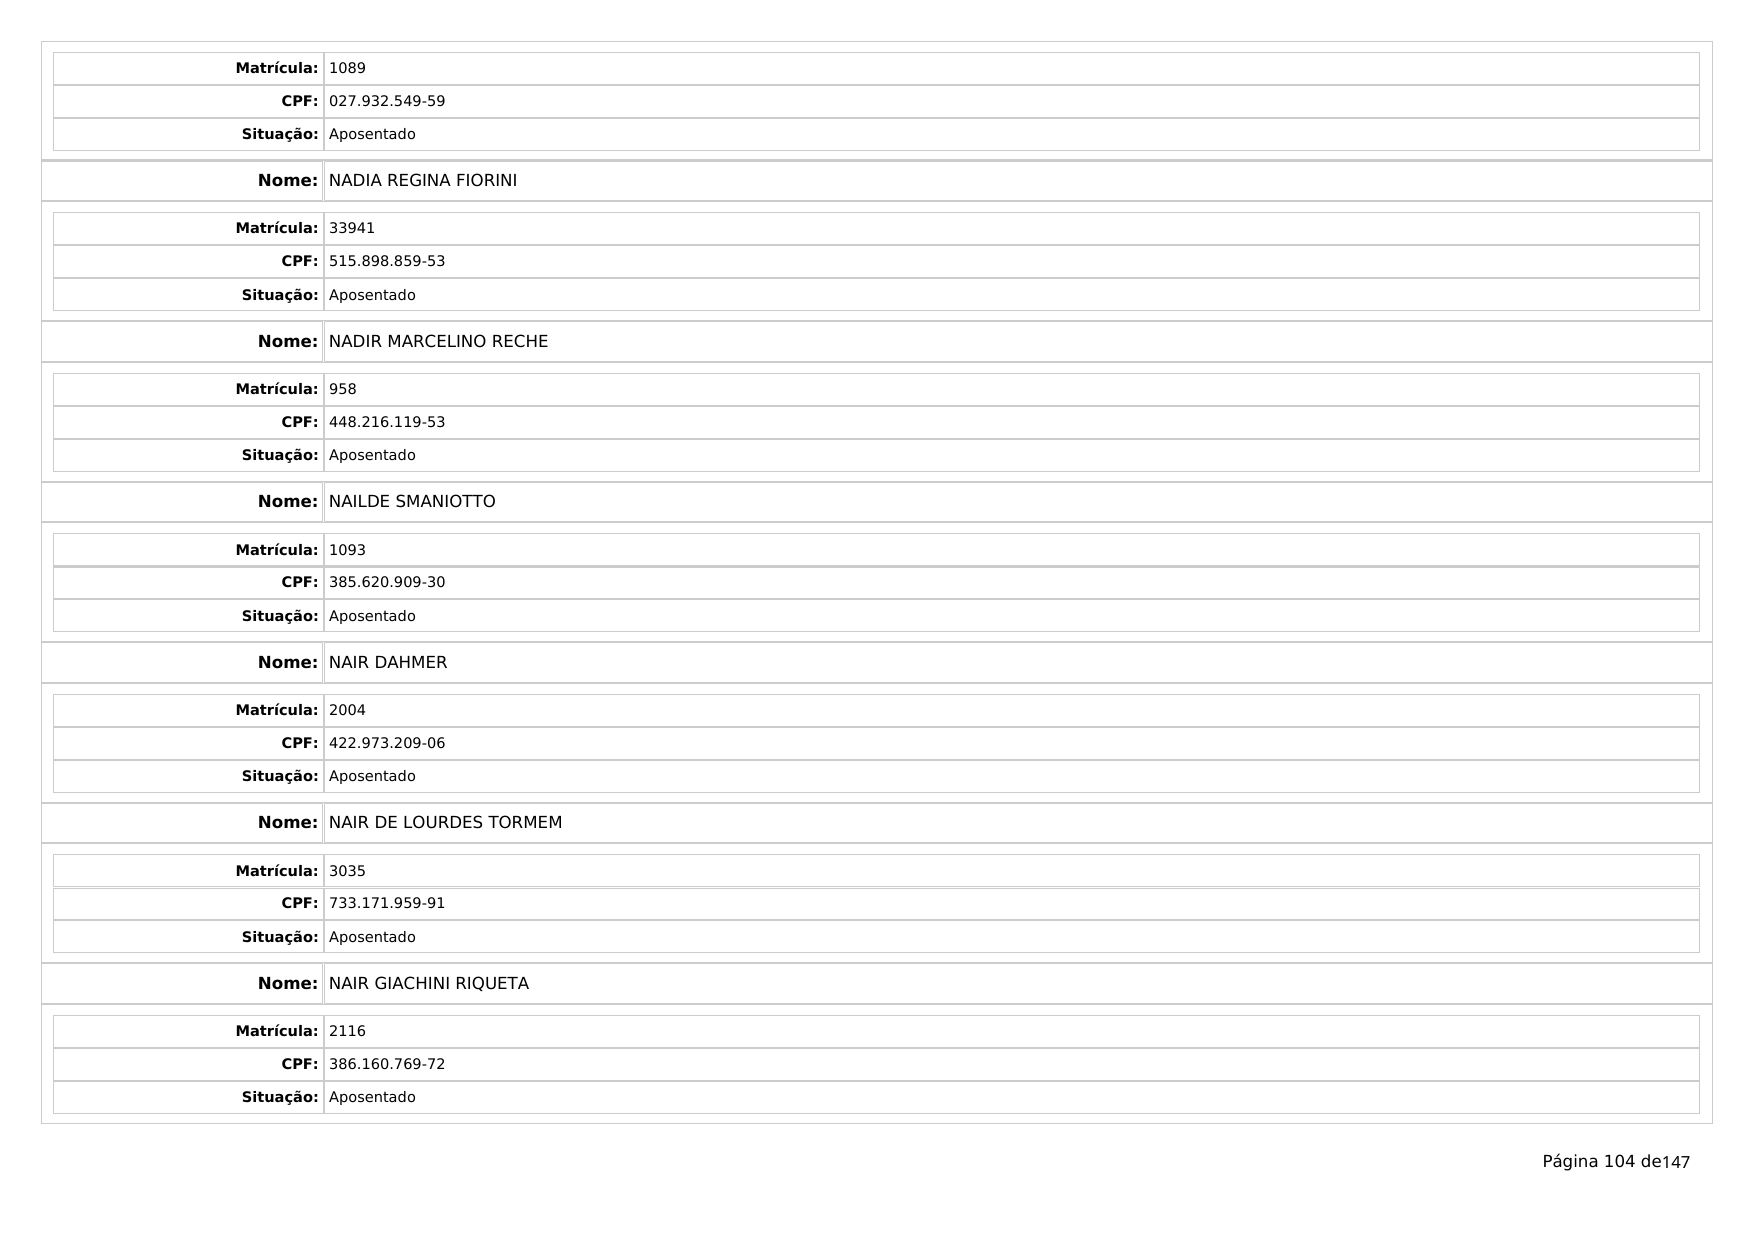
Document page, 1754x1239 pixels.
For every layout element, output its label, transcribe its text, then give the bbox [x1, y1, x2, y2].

table_cell [1713, 201, 1753, 321]
table_cell [46, 566, 53, 599]
table_header [324, 206, 1700, 212]
table_cell NADIA REGINA FIORINI [325, 162, 1712, 200]
table_cell [1708, 599, 1712, 632]
table_cell Nome: [42, 483, 322, 521]
table_header [53, 206, 324, 212]
table_cell 027.932.549-59 [325, 86, 1699, 117]
table_cell [1708, 854, 1712, 887]
table_cell [324, 1142, 1531, 1182]
table_cell [41, 1124, 323, 1142]
table_cell [1713, 362, 1753, 482]
table_cell [1708, 406, 1712, 439]
table_cell Matrícula: [54, 855, 323, 886]
table_cell Aposentado [325, 279, 1699, 310]
table_cell [0, 683, 41, 803]
table_cell [46, 694, 53, 727]
table_header [324, 0, 1531, 41]
table_cell [0, 482, 41, 522]
table_cell [0, 1004, 41, 1124]
table_cell Matrícula: [54, 534, 323, 565]
table_header [1700, 206, 1708, 212]
table_cell 1089 [325, 53, 1699, 84]
table_cell [1662, 1124, 1713, 1142]
table_header [53, 848, 324, 854]
table_cell [1531, 1124, 1662, 1142]
table_cell CPF: [54, 246, 323, 277]
table_header [324, 46, 1700, 52]
table_cell NADIR MARCELINO RECHE [325, 322, 1712, 361]
table_cell [1700, 854, 1708, 887]
table_cell CPF: [54, 1049, 323, 1080]
table_cell 2116 [325, 1016, 1699, 1047]
table_cell [1708, 118, 1712, 151]
table_cell [1700, 406, 1708, 439]
table_cell [46, 533, 53, 566]
table_cell [42, 202, 1712, 320]
table_cell Situação: [54, 119, 323, 150]
table_cell Situação: [54, 279, 323, 310]
table_cell [46, 85, 53, 118]
table_header [1700, 848, 1708, 854]
table_header [46, 206, 53, 212]
table_header [46, 527, 53, 533]
table_header [1700, 367, 1708, 373]
table_cell [42, 42, 1712, 159]
table_cell Matrícula: [54, 695, 323, 726]
table_header [46, 1009, 53, 1015]
table_header [1700, 527, 1708, 533]
table_cell [1708, 245, 1712, 278]
table_cell Nome: [42, 964, 322, 1003]
table_cell Matrícula: [54, 213, 323, 244]
table_cell [46, 1048, 53, 1081]
table_cell [1708, 212, 1712, 245]
table_cell Matrícula: [54, 1016, 323, 1047]
table_cell [46, 888, 53, 920]
table_cell [1700, 727, 1708, 760]
table_cell [1708, 727, 1712, 760]
table_cell [46, 278, 53, 311]
table_cell [42, 684, 1712, 802]
table_cell 515.898.859-53 [325, 246, 1699, 277]
table_cell [1700, 373, 1708, 406]
table_cell Nome: [42, 322, 322, 361]
table_cell 733.171.959-91 [325, 889, 1699, 919]
table_cell [42, 1005, 1712, 1123]
table_cell 2004 [325, 695, 1699, 726]
table_cell [1708, 373, 1712, 406]
table_cell [0, 201, 41, 321]
table_cell [46, 406, 53, 439]
table_cell [1700, 599, 1708, 632]
table_cell [1708, 1015, 1712, 1048]
table_cell Aposentado [325, 440, 1699, 471]
table_header [324, 688, 1700, 694]
table_header [53, 527, 324, 533]
table_cell [1708, 566, 1712, 599]
table_cell [1708, 888, 1712, 920]
table_cell [1708, 760, 1712, 793]
table_cell [0, 362, 41, 482]
table_cell [46, 373, 53, 406]
table_cell [1713, 1142, 1753, 1182]
table_cell Aposentado [325, 119, 1699, 150]
table_cell Aposentado [325, 1082, 1699, 1113]
table_header [46, 848, 53, 854]
table_cell Situação: [54, 440, 323, 471]
table_cell [0, 161, 41, 201]
table_cell [0, 1124, 41, 1142]
table_header [1662, 0, 1713, 41]
table_cell [1708, 920, 1712, 953]
table_header [46, 46, 53, 52]
table_cell 1093 [325, 534, 1699, 565]
table_cell Aposentado [325, 761, 1699, 792]
table_cell Matrícula: [54, 374, 323, 405]
table_cell [42, 523, 1712, 641]
table_cell [324, 1124, 1531, 1142]
table_cell [1713, 482, 1753, 522]
table_header [46, 688, 53, 694]
table_cell [1708, 278, 1712, 311]
table_cell [0, 321, 41, 362]
table_header [46, 367, 53, 373]
table_cell Situação: [54, 921, 323, 952]
table_header [1713, 0, 1753, 41]
table_cell [1713, 1124, 1753, 1142]
table_cell [1700, 566, 1708, 599]
table_cell [41, 1142, 323, 1182]
table_cell [1700, 52, 1708, 85]
table_cell CPF: [54, 86, 323, 117]
table_cell 385.620.909-30 [325, 568, 1699, 598]
table_cell [1700, 212, 1708, 245]
table_cell [1713, 843, 1753, 963]
table_header [1700, 1009, 1708, 1015]
table_cell [0, 803, 41, 843]
table_cell CPF: [54, 889, 323, 919]
table_cell [1708, 1048, 1712, 1081]
table_cell 958 [325, 374, 1699, 405]
table_cell 3035 [325, 855, 1699, 886]
table_cell [42, 363, 1712, 481]
table_cell [1700, 278, 1708, 311]
table_cell [1700, 533, 1708, 566]
table_cell [0, 843, 41, 963]
table_cell [1700, 118, 1708, 151]
table_cell [46, 854, 53, 887]
table_cell [1700, 760, 1708, 793]
table_cell [0, 642, 41, 683]
table_cell 422.973.209-06 [325, 728, 1699, 759]
table_cell Situação: [54, 600, 323, 631]
table_cell [1700, 1048, 1708, 1081]
table_cell [46, 52, 53, 85]
table_cell Situação: [54, 1082, 323, 1113]
table_cell [1700, 245, 1708, 278]
table_cell 448.216.119-53 [325, 407, 1699, 438]
table_cell [46, 760, 53, 793]
table_cell [46, 1015, 53, 1048]
table_cell [1700, 85, 1708, 118]
table_cell [1708, 85, 1712, 118]
table_cell [1700, 888, 1708, 920]
table_cell [1713, 321, 1753, 362]
table_cell [46, 599, 53, 632]
table_cell 33941 [325, 213, 1699, 244]
table_cell [1700, 694, 1708, 727]
table_cell 386.160.769-72 [325, 1049, 1699, 1080]
table_cell Aposentado [325, 921, 1699, 952]
table_cell [0, 41, 41, 161]
table_cell [1708, 439, 1712, 472]
table_cell [1700, 1081, 1708, 1114]
table_cell [1700, 920, 1708, 953]
table_header [53, 367, 324, 373]
table_cell NAIR GIACHINI RIQUETA [325, 964, 1712, 1003]
table_header [53, 688, 324, 694]
table_cell [1700, 439, 1708, 472]
table_cell NAILDE SMANIOTTO [325, 483, 1712, 521]
table_cell [1700, 1015, 1708, 1048]
table_cell [1708, 52, 1712, 85]
table_cell Aposentado [325, 600, 1699, 631]
table_cell NAIR DE LOURDES TORMEM [325, 804, 1712, 842]
table_header [324, 1009, 1700, 1015]
table_cell Nome: [42, 162, 322, 200]
table_cell CPF: [54, 407, 323, 438]
table_cell Situação: [54, 761, 323, 792]
table_cell [46, 1081, 53, 1114]
table_cell [42, 844, 1712, 962]
table_cell [0, 522, 41, 642]
table_cell [1713, 1004, 1753, 1124]
table_cell CPF: [54, 728, 323, 759]
table_cell [46, 727, 53, 760]
table_cell [46, 439, 53, 472]
table_cell [1713, 683, 1753, 803]
table_header [53, 46, 324, 52]
table_cell [46, 118, 53, 151]
table_header [324, 527, 1700, 533]
table_cell NAIR DAHMER [325, 643, 1712, 682]
table_cell [1713, 803, 1753, 843]
table_cell [1708, 1081, 1712, 1114]
table_cell [46, 212, 53, 245]
table_cell [46, 920, 53, 953]
table_header [1700, 688, 1708, 694]
table_cell [1713, 522, 1753, 642]
table_cell Nome: [42, 804, 322, 842]
table_header [41, 0, 323, 41]
table_cell [1708, 533, 1712, 566]
table_header [324, 848, 1700, 854]
table_cell CPF: [54, 568, 323, 598]
table_cell 147 [1662, 1142, 1713, 1182]
table_cell Matrícula: [54, 53, 323, 84]
table_cell Página 104 de [1531, 1142, 1662, 1182]
table_header [324, 367, 1700, 373]
table_header [1531, 0, 1662, 41]
table_cell [1713, 41, 1753, 161]
table_cell [1713, 161, 1753, 201]
table_cell [1713, 963, 1753, 1004]
table_cell Nome: [42, 643, 322, 682]
table_cell [1713, 642, 1753, 683]
table_cell [0, 963, 41, 1004]
table_header [1700, 46, 1708, 52]
table_cell [1708, 694, 1712, 727]
table_cell [46, 245, 53, 278]
table_cell [0, 1142, 41, 1182]
table_header [53, 1009, 324, 1015]
table_header [0, 0, 41, 41]
